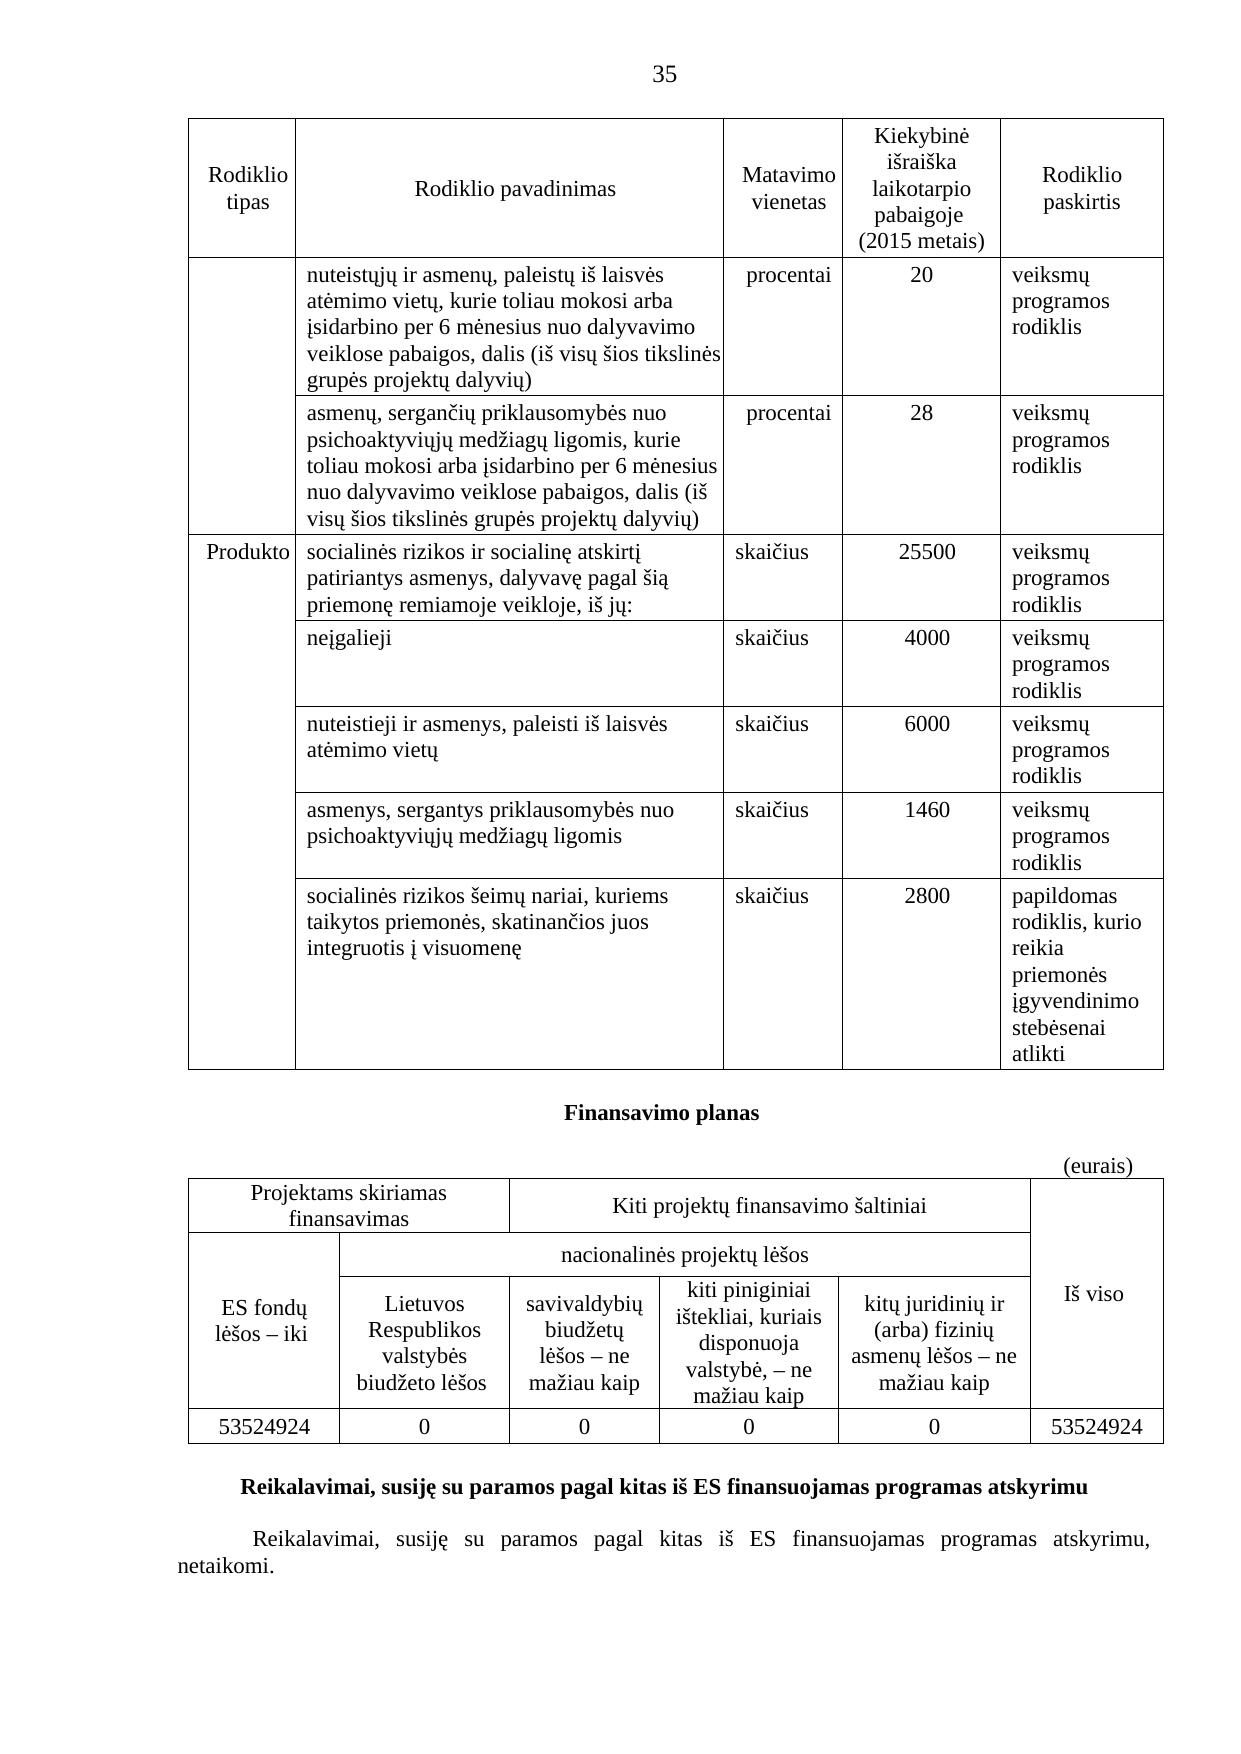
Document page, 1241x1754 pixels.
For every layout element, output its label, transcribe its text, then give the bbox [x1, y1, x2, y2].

text Finansavimo planas [177, 1099, 1152, 1125]
table_cell 53524924 [1031, 1409, 1163, 1443]
table_cell 53524924 [189, 1409, 339, 1443]
table_cell [189, 258, 295, 534]
table_cell veiksmų programos rodiklis [1001, 707, 1163, 792]
table_cell kiti piniginiai ištekliai, kuriais disponuoja valstybė, – ne mažiau kaip [660, 1277, 838, 1408]
table_header Kiti projektų finansavimo šaltiniai [510, 1179, 1030, 1232]
text (eurais) [177, 1152, 1152, 1178]
table_cell 25500 [843, 535, 1000, 620]
table_header Projektams skiriamas finansavimas [189, 1179, 509, 1232]
table_cell socialinės rizikos ir socialinę atskirtį patiriantys asmenys, dalyvavę pagal šią priemonę remiamoje veikloje, iš jų: [296, 535, 723, 620]
table_cell 4000 [843, 621, 1000, 706]
table_header Rodiklio tipas [189, 119, 295, 257]
table_cell nuteistųjų ir asmenų, paleistų iš laisvės atėmimo vietų, kurie toliau mokosi arba įsidarbino per 6 mėnesius nuo dalyvavimo veiklose pabaigos, dalis (iš visų šios tikslinės grupės projektų dalyvių) [296, 258, 723, 395]
text Reikalavimai, susiję su paramos pagal kitas iš ES finansuojamas programas atskyrimu, netaikomi. [177, 1526, 1152, 1578]
table_cell veiksmų programos rodiklis [1001, 793, 1163, 878]
text Reikalavimai, susiję su paramos pagal kitas iš ES finansuojamas programas atskyrimu [177, 1473, 1152, 1499]
table_cell veiksmų programos rodiklis [1001, 621, 1163, 706]
table_header Kiekybinė išraiška laikotarpio pabaigoje (2015 metais) [843, 119, 1000, 257]
table_cell 20 [843, 258, 1000, 395]
table_cell skaičius [724, 793, 842, 878]
table_cell asmenys, sergantys priklausomybės nuo psichoaktyviųjų medžiagų ligomis [296, 793, 723, 878]
table_cell 0 [510, 1409, 659, 1443]
table_cell 0 [660, 1409, 838, 1443]
table_cell socialinės rizikos šeimų nariai, kuriems taikytos priemonės, skatinančios juos integruotis į visuomenę [296, 879, 723, 1069]
table_cell 0 [839, 1409, 1030, 1443]
table_cell Lietuvos Respublikos valstybės biudžeto lėšos [340, 1277, 509, 1408]
table_cell skaičius [724, 879, 842, 1069]
table_header Iš viso [1031, 1179, 1163, 1408]
table_cell ES fondų lėšos – iki [189, 1233, 339, 1408]
table_header Matavimo vienetas [724, 119, 842, 257]
table_cell papildomas rodiklis, kurio reikia priemonės įgyvendinimo stebėsenai atlikti [1001, 879, 1163, 1069]
table_cell asmenų, sergančių priklausomybės nuo psichoaktyviųjų medžiagų ligomis, kurie toliau mokosi arba įsidarbino per 6 mėnesius nuo dalyvavimo veiklose pabaigos, dalis (iš visų šios tikslinės grupės projektų dalyvių) [296, 396, 723, 534]
table_cell veiksmų programos rodiklis [1001, 535, 1163, 620]
table_cell nacionalinės projektų lėšos [340, 1233, 1030, 1276]
table_cell 28 [843, 396, 1000, 534]
table_cell procentai [724, 258, 842, 395]
table_cell skaičius [724, 707, 842, 792]
table_header Rodiklio pavadinimas [296, 119, 723, 257]
table_cell 6000 [843, 707, 1000, 792]
table_cell veiksmų programos rodiklis [1001, 396, 1163, 534]
table_cell neįgalieji [296, 621, 723, 706]
table_cell procentai [724, 396, 842, 534]
table_cell savivaldybių biudžetų lėšos – ne mažiau kaip [510, 1277, 659, 1408]
table_cell 0 [340, 1409, 509, 1443]
table_cell 2800 [843, 879, 1000, 1069]
table_cell skaičius [724, 621, 842, 706]
table_cell kitų juridinių ir (arba) fizinių asmenų lėšos – ne mažiau kaip [839, 1277, 1030, 1408]
table_cell Produkto [189, 535, 295, 1069]
table_header Rodiklio paskirtis [1001, 119, 1163, 257]
table_cell veiksmų programos rodiklis [1001, 258, 1163, 395]
table_cell skaičius [724, 535, 842, 620]
table_cell nuteistieji ir asmenys, paleisti iš laisvės atėmimo vietų [296, 707, 723, 792]
table_cell 1460 [843, 793, 1000, 878]
